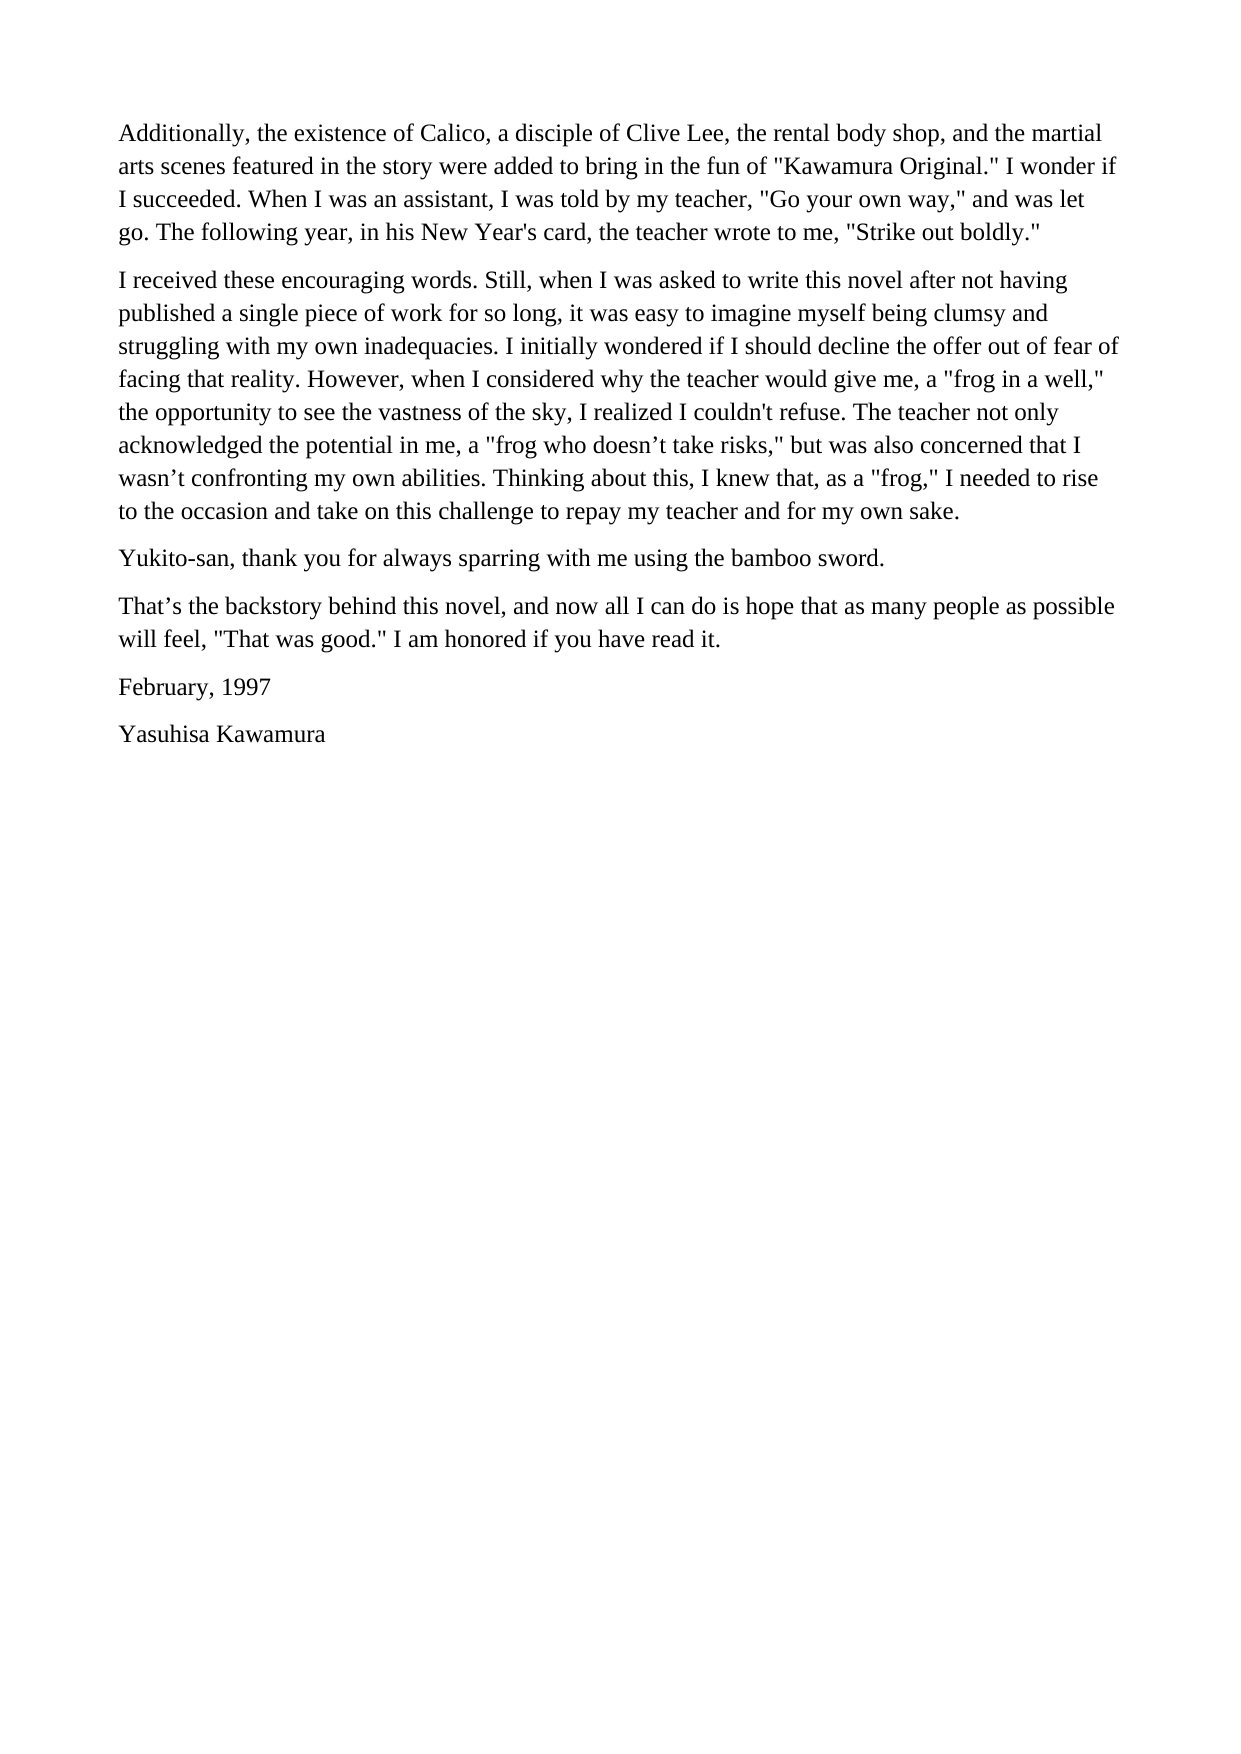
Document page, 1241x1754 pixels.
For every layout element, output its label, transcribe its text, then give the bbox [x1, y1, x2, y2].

text Yasuhisa Kawamura [118, 719, 1122, 748]
text February, 1997 [118, 672, 1122, 701]
text Yukito-san, thank you for always sparring with me using the bamboo sword. [118, 543, 1122, 572]
text Additionally, the existence of Calico, a disciple of Clive Lee, the rental body shop, and the martial arts scenes featured in the story were added to bring in the fun of "Kawamura Original." I wonder if I succeeded. When I was an assistant, I was told by my teacher, "Go your own way," and was let go. The following year, in his New Year's card, the teacher wrote to me, "Strike out boldly." [118, 118, 1122, 246]
text That’s the backstory behind this novel, and now all I can do is hope that as many people as possible will feel, "That was good." I am honored if you have read it. [118, 591, 1122, 653]
text I received these encouraging words. Still, when I was asked to write this novel after not having published a single piece of work for so long, it was easy to imagine myself being clumsy and struggling with my own inadequacies. I initially wondered if I should decline the offer out of fear of facing that reality. However, when I considered why the teacher would give me, a "frog in a well," the opportunity to see the vastness of the sky, I realized I couldn't refuse. The teacher not only acknowledged the potential in me, a "frog who doesn’t take risks," but was also concerned that I wasn’t confronting my own abilities. Thinking about this, I knew that, as a "frog," I needed to rise to the occasion and take on this challenge to repay my teacher and for my own sake. [118, 265, 1122, 525]
